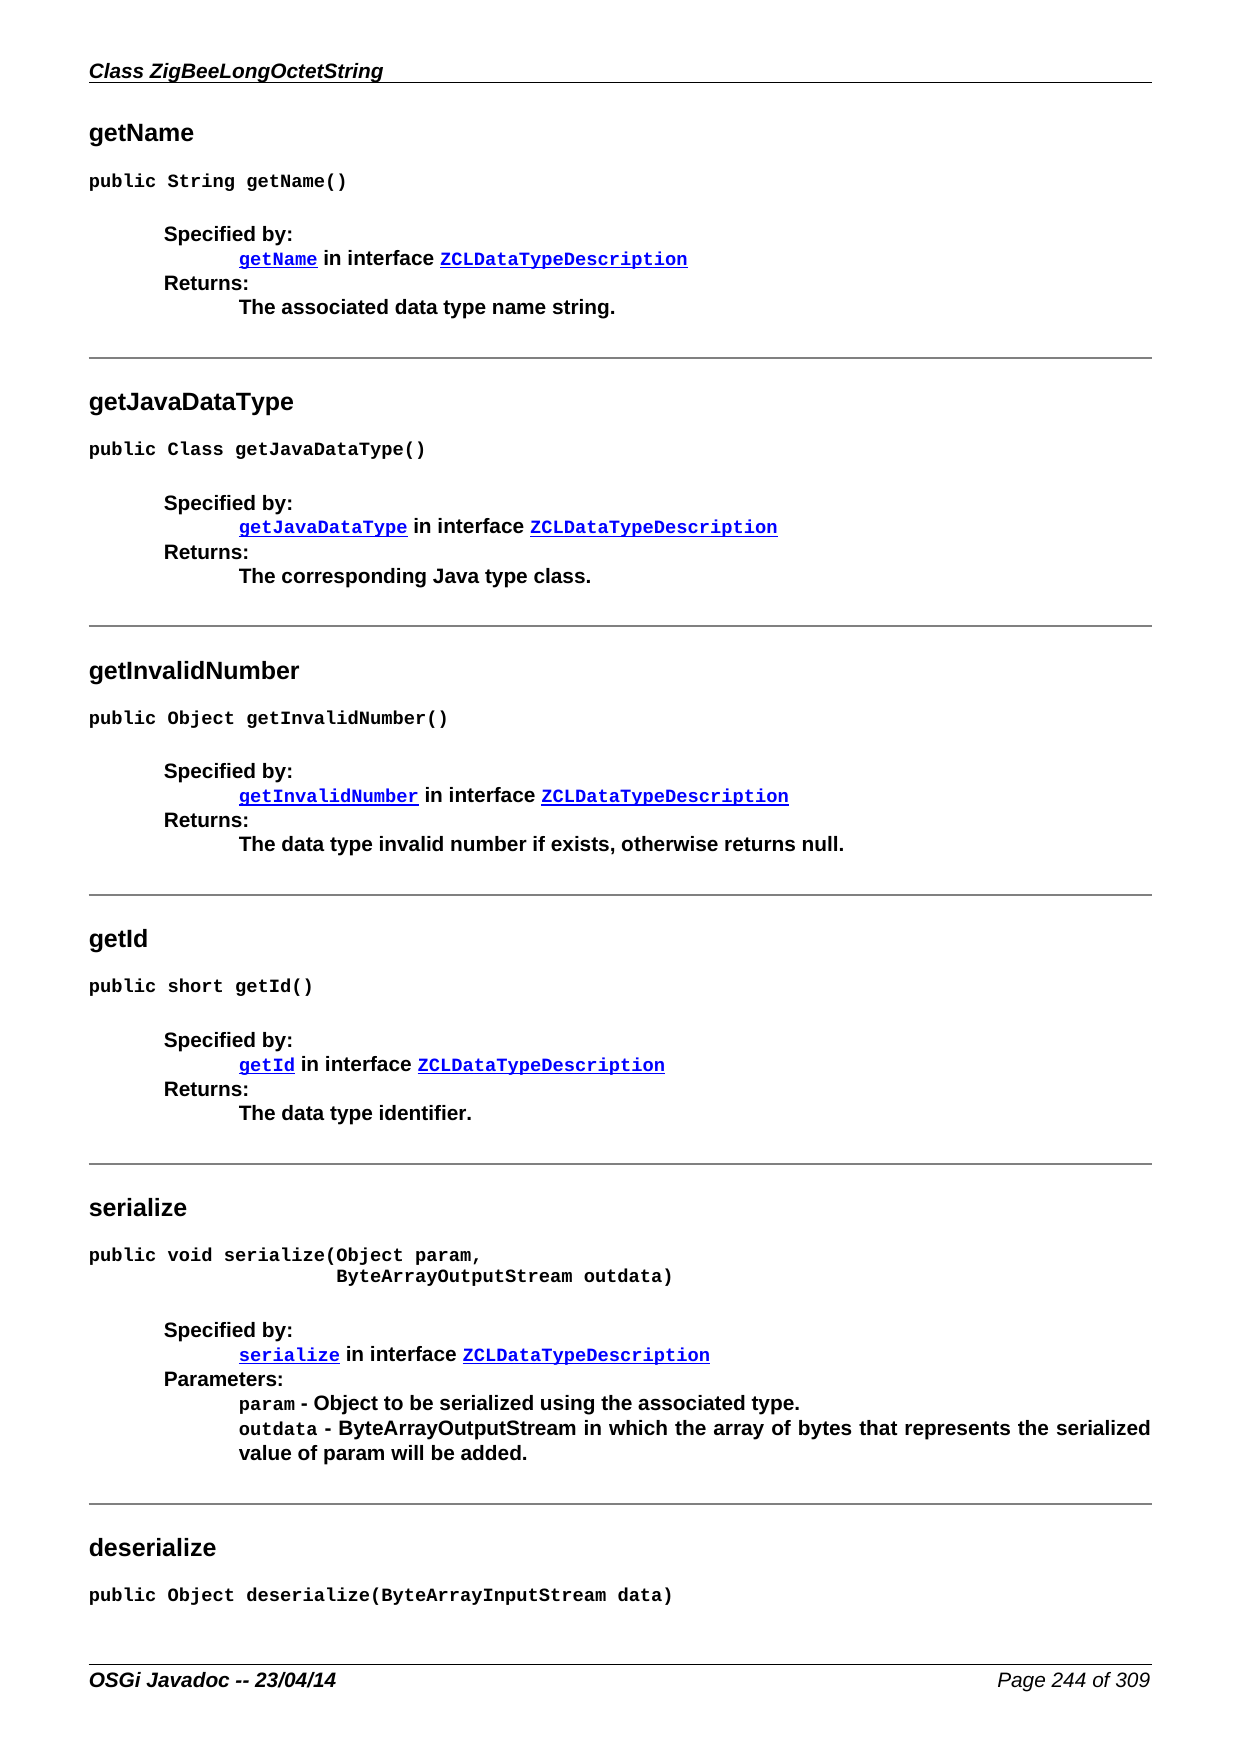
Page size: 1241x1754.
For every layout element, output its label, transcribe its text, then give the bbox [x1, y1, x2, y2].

text Specified by: [163, 222, 1152, 246]
text Specified by: [163, 1318, 1152, 1342]
text The corresponding Java type class. [238, 563, 1152, 587]
text public String getName() [88, 171, 1152, 193]
text Returns: [163, 271, 1152, 295]
text public Class getJavaDataType() [88, 440, 1152, 461]
text outdata - ByteArrayOutputStream in which the array of bytes that represents the serialized value of param will be added. [238, 1416, 1152, 1465]
text getJavaDataType in interface ZCLDataTypeDescription [238, 514, 1152, 539]
text Returns: [163, 808, 1152, 832]
subtitle getInvalidNumber [88, 656, 1152, 684]
text Specified by: [163, 490, 1152, 514]
text serialize in interface ZCLDataTypeDescription [238, 1342, 1152, 1367]
text Returns: [163, 1077, 1152, 1101]
subtitle serialize [88, 1193, 1152, 1222]
text The associated data type name string. [238, 295, 1152, 319]
text The data type identifier. [238, 1101, 1152, 1125]
text getInvalidNumber in interface ZCLDataTypeDescription [238, 783, 1152, 808]
text Parameters: [163, 1367, 1152, 1391]
text The data type invalid number if exists, otherwise returns null. [238, 832, 1152, 856]
subtitle getJavaDataType [88, 387, 1152, 416]
text param - Object to be serialized using the associated type. [238, 1391, 1152, 1416]
subtitle getName [88, 118, 1152, 147]
text Returns: [163, 539, 1152, 563]
subtitle deserialize [88, 1533, 1152, 1562]
text Specified by: [163, 1028, 1152, 1052]
text public Object getInvalidNumber() [88, 709, 1152, 730]
text getId in interface ZCLDataTypeDescription [238, 1052, 1152, 1077]
text public short getId() [88, 977, 1152, 998]
text public void serialize(Object param, ByteArrayOutputStream outdata) [88, 1246, 1152, 1288]
text getName in interface ZCLDataTypeDescription [238, 246, 1152, 271]
subtitle getId [88, 924, 1152, 953]
text public Object deserialize(ByteArrayInputStream data) [88, 1586, 1152, 1607]
text Specified by: [163, 759, 1152, 783]
